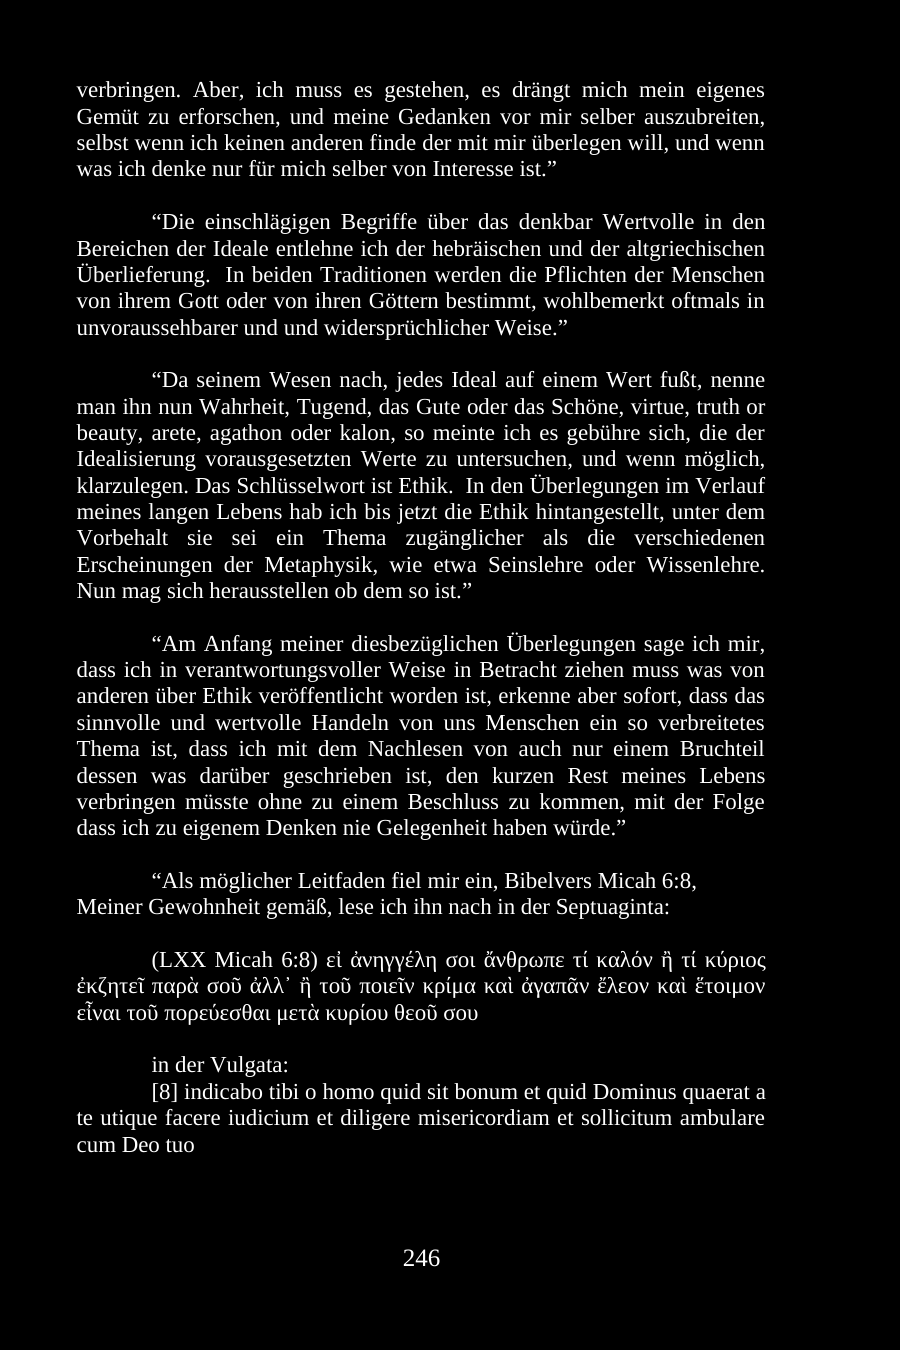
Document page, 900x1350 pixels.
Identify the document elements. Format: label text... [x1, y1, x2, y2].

text “Als möglicher Leitfaden fiel mir ein, Bibelvers Micah 6:8, [76, 867, 766, 893]
text verbringen. Aber, ich muss es gestehen, es drängt mich mein eigenes Gemüt zu erforschen, und meine Gedanken vor mir selber auszubreiten, selbst wenn ich keinen anderen finde der mit mir überlegen will, und wenn was ich denke nur für mich selber von Interesse ist.” [76, 76, 766, 182]
text “Die einschlägigen Begriffe über das denkbar Wertvolle in den Bereichen der Ideale entlehne ich der hebräischen und der altgriechischen Überlieferung. In beiden Traditionen werden die Pflichten der Menschen von ihrem Gott oder von ihren Göttern bestimmt, wohlbemerkt oftmals in unvoraussehbarer und und widersprüchlicher Weise.” [76, 208, 766, 340]
text in der Vulgata: [76, 1052, 766, 1078]
text “Am Anfang meiner diesbezüglichen Überlegungen sage ich mir, dass ich in verantwortungsvoller Weise in Betracht ziehen muss was von anderen über Ethik veröffentlicht worden ist, erkenne aber sofort, dass das sinnvolle und wertvolle Handeln von uns Menschen ein so verbreitetes Thema ist, dass ich mit dem Nachlesen von auch nur einem Bruchteil dessen was darüber geschrieben ist, den kurzen Rest meines Lebens verbringen müsste ohne zu einem Beschluss zu kommen, mit der Folge dass ich zu eigenem Denken nie Gelegenheit haben würde.” [76, 630, 766, 841]
text [8] indicabo tibi o homo quid sit bonum et quid Dominus quaerat a te utique facere iudicium et diligere misericordiam et sollicitum ambulare cum Deo tuo [76, 1078, 766, 1157]
text “Da seinem Wesen nach, jedes Ideal auf einem Wert fußt, nenne man ihn nun Wahrheit, Tugend, das Gute oder das Schöne, virtue, truth or beauty, arete, agathon oder kalon, so meinte ich es gebühre sich, die der Idealisierung vorausgesetzten Werte zu untersuchen, und wenn möglich, klarzulegen. Das Schlüsselwort ist Ethik. In den Überlegungen im Verlauf meines langen Lebens hab ich bis jetzt die Ethik hintangestellt, unter dem Vorbehalt sie sei ein Thema zugänglicher als die verschiedenen Erscheinungen der Metaphysik, wie etwa Seinslehre oder Wissenlehre. Nun mag sich herausstellen ob dem so ist.” [76, 366, 766, 603]
text (LXX Micah 6:8) εἰ ἀνηγγέλη σοι ἄνθρωπε τί καλόν ἢ τί κύριος ἐκζητεῖ παρὰ σοῦ ἀλλ᾽ ἢ τοῦ ποιεῖν κρίμα καὶ ἀγαπᾶν ἔλεον καὶ ἕτοιμον εἶναι τοῦ πορεύεσθαι μετὰ κυρίου θεοῦ σου [76, 946, 766, 1025]
text Meiner Gewohnheit gemäß, lese ich ihn nach in der Septuaginta: [76, 893, 766, 920]
